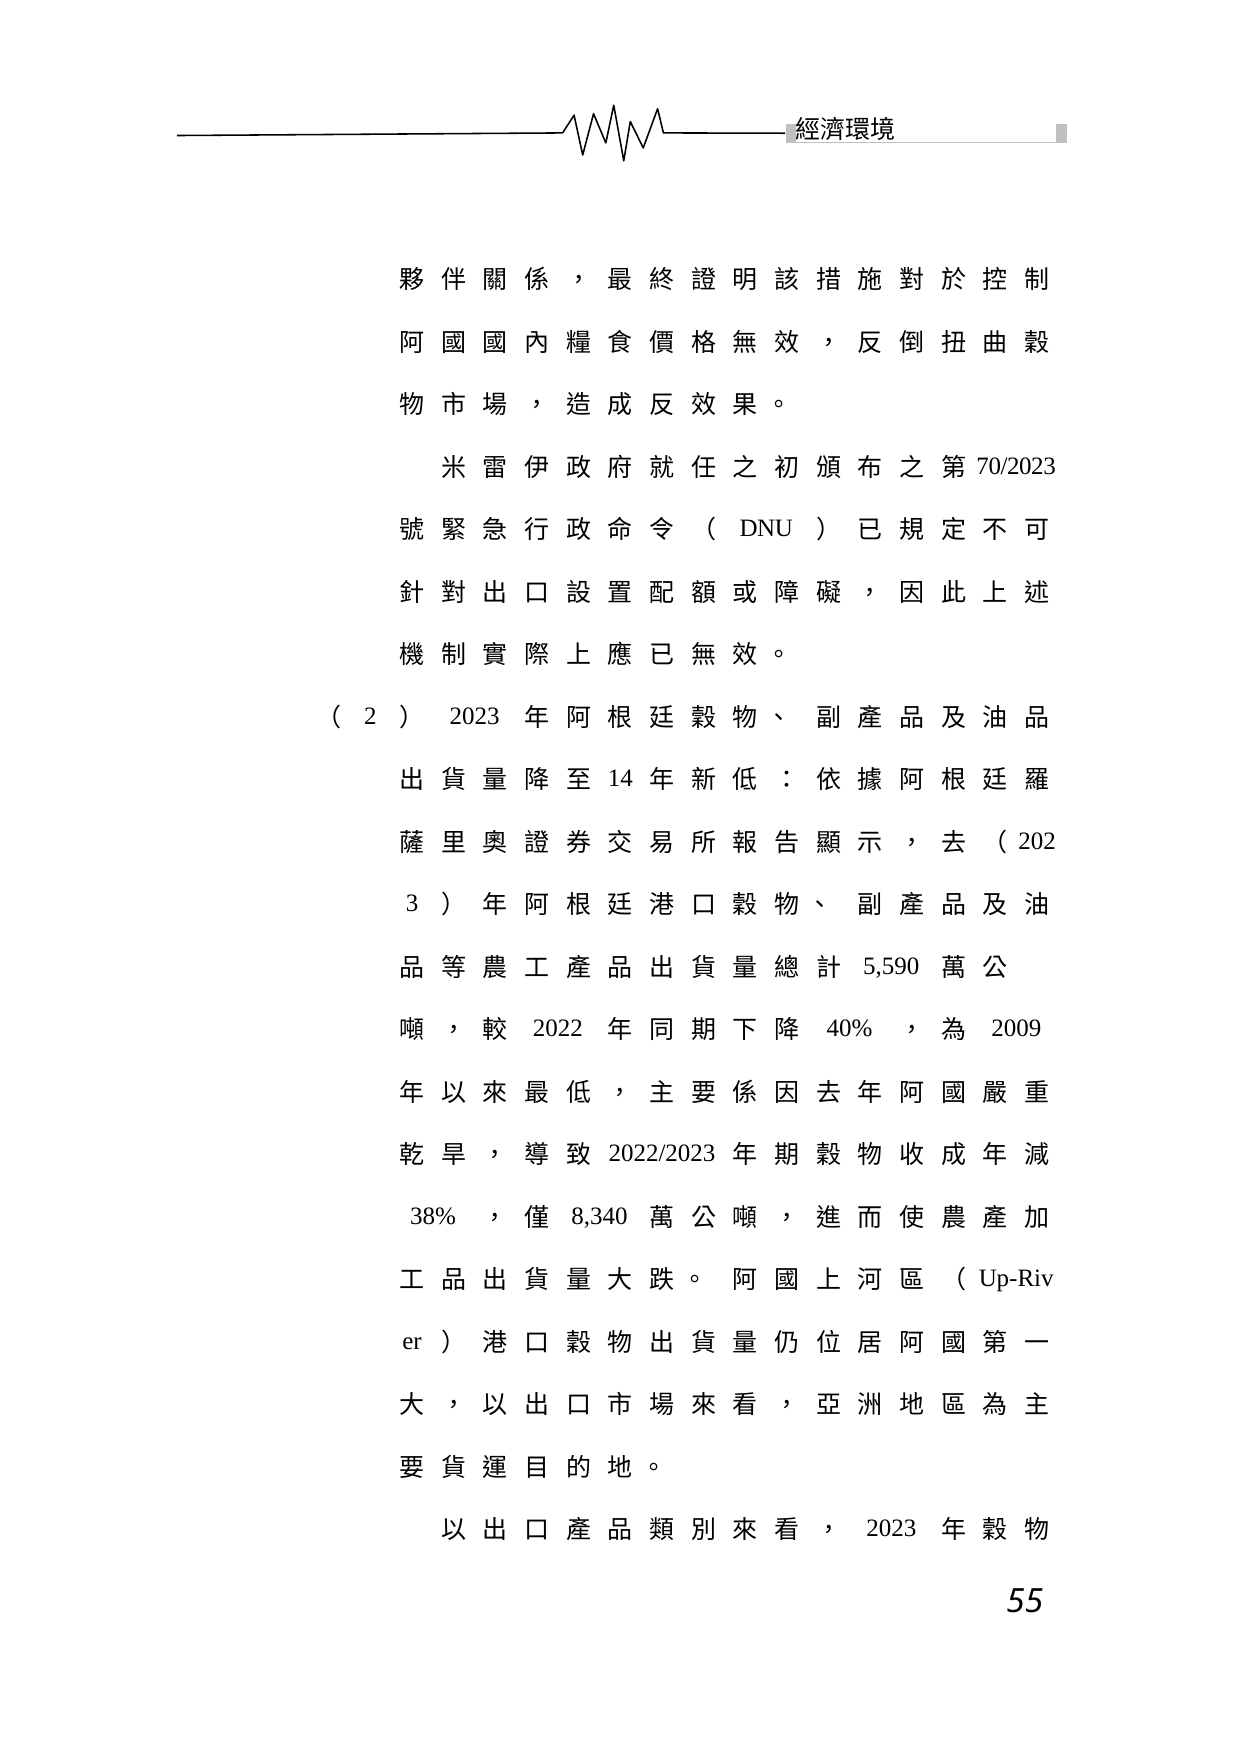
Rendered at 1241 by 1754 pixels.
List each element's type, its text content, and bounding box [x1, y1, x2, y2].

text （2）2023年阿根廷穀物、副產品及油品出貨量降至14年新低：依據阿根廷羅薩里奧證券交易所報告顯示，去（2023）年阿根廷港口穀物、副產品及油品等農工產品出貨量總計5,590萬公噸，較2022年同期下降40%，為2009年以來最低，主要係因去年阿國嚴重乾旱，導致2022/2023年期穀物收成年減38%，僅8,340萬公噸，進而使農產加工品出貨量大跌。阿國上河區（Up-River）港口穀物出貨量仍位居阿國第一大，以出口市場來看，亞洲地區為主要貨運目的地。 [306, 674, 1058, 1486]
text 以出口產品類別來看，2023年穀物 [367, 1486, 1058, 1549]
text 米雷伊政府就任之初頒布之第70/2023號緊急行政命令（DNU）已規定不可針對出口設置配額或障礙，因此上述機制實際上應已無效。 [367, 424, 1058, 674]
text 夥伴關係，最終證明該措施對於控制阿國國內糧食價格無效，反倒扭曲穀物市場，造成反效果。 [306, 236, 1058, 424]
